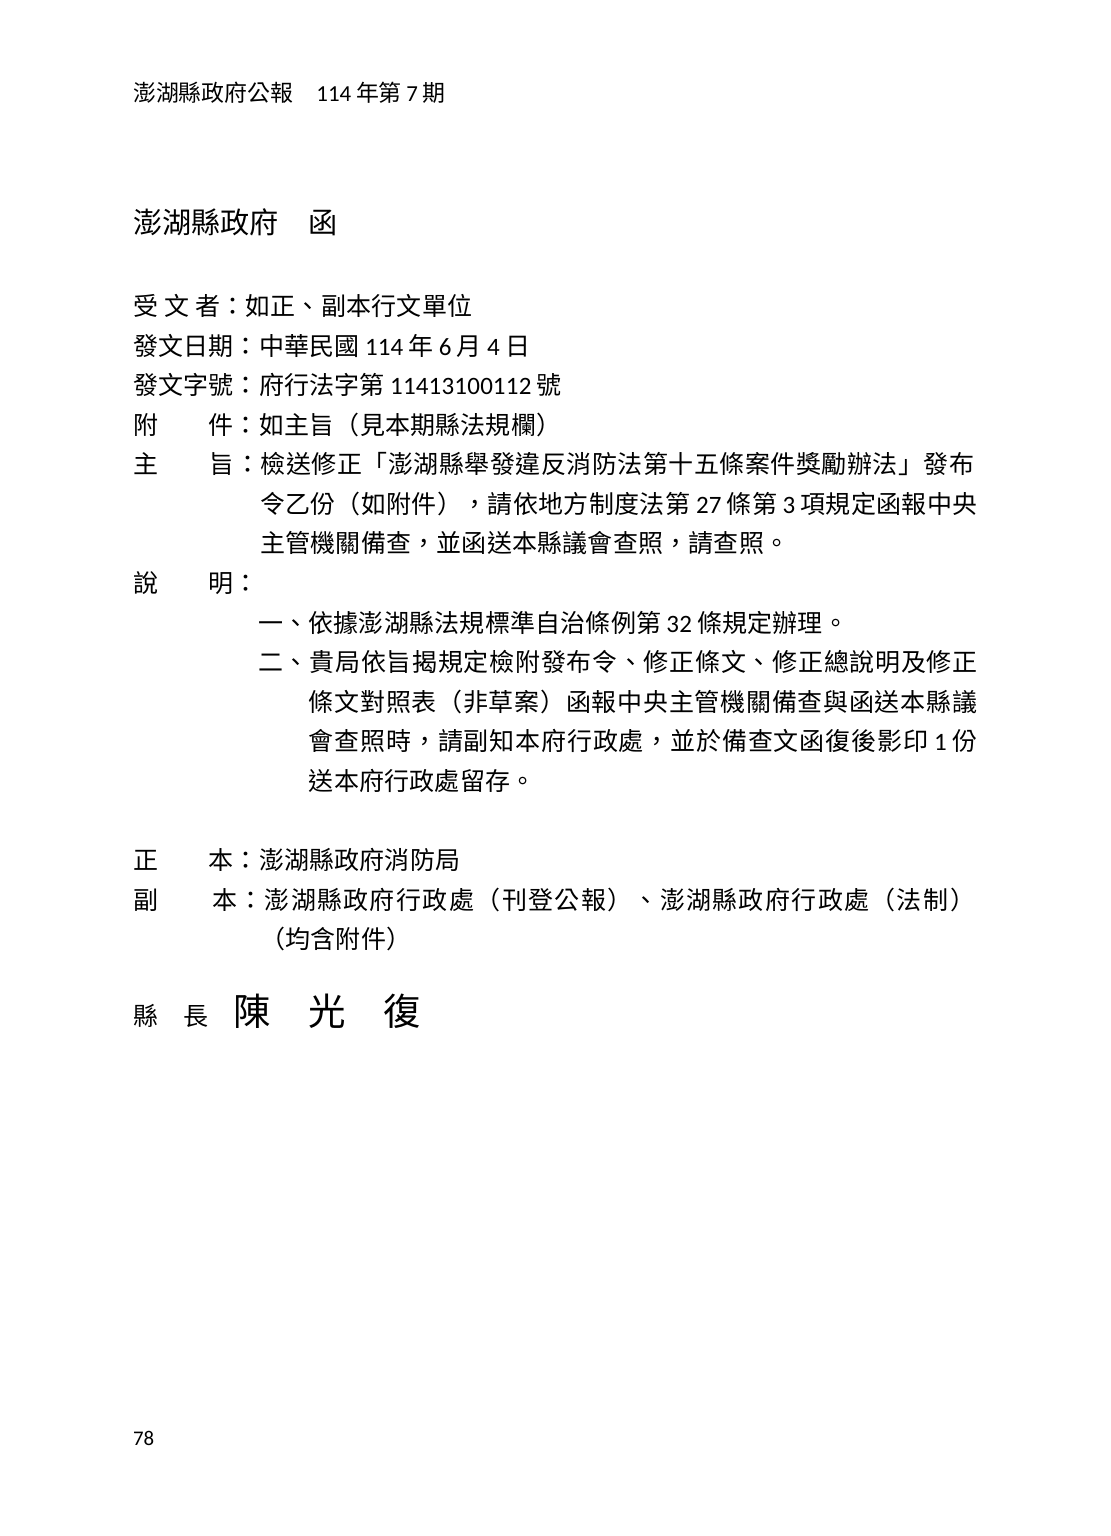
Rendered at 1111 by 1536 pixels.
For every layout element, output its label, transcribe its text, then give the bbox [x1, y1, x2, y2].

text 附 件：如主旨（見本期縣法規欄） [133, 402, 977, 442]
text 一、依據澎湖縣法規標準自治條例第32條規定辦理。 [258, 600, 977, 640]
text 副 本：澎湖縣政府行政處（刊登公報）、澎湖縣政府行政處（法制）（均含附件） [133, 877, 977, 957]
text 縣 長 陳 光 復 [133, 994, 977, 1033]
text 二、貴局依旨揭規定檢附發布令、修正條文、修正總說明及修正條文對照表（非草案）函報中央主管機關備查與函送本縣議會查照時，請副知本府行政處，並於備查文函復後影印1份送本府行政處留存。 [258, 640, 977, 798]
text 受 文 者：如正、副本行文單位 [133, 284, 977, 323]
text 澎湖縣政府 函 [133, 199, 977, 241]
text 發文日期：中華民國114年6月4日 [133, 323, 977, 363]
text 主 旨：檢送修正「澎湖縣舉發違反消防法第十五條案件獎勵辦法」發布令乙份（如附件），請依地方制度法第27條第3項規定函報中央主管機關備查，並函送本縣議會查照，請查照。 [133, 442, 977, 561]
text 說 明： [133, 561, 977, 600]
text 發文字號：府行法字第11413100112號 [133, 363, 977, 402]
text 正 本：澎湖縣政府消防局 [133, 838, 977, 877]
